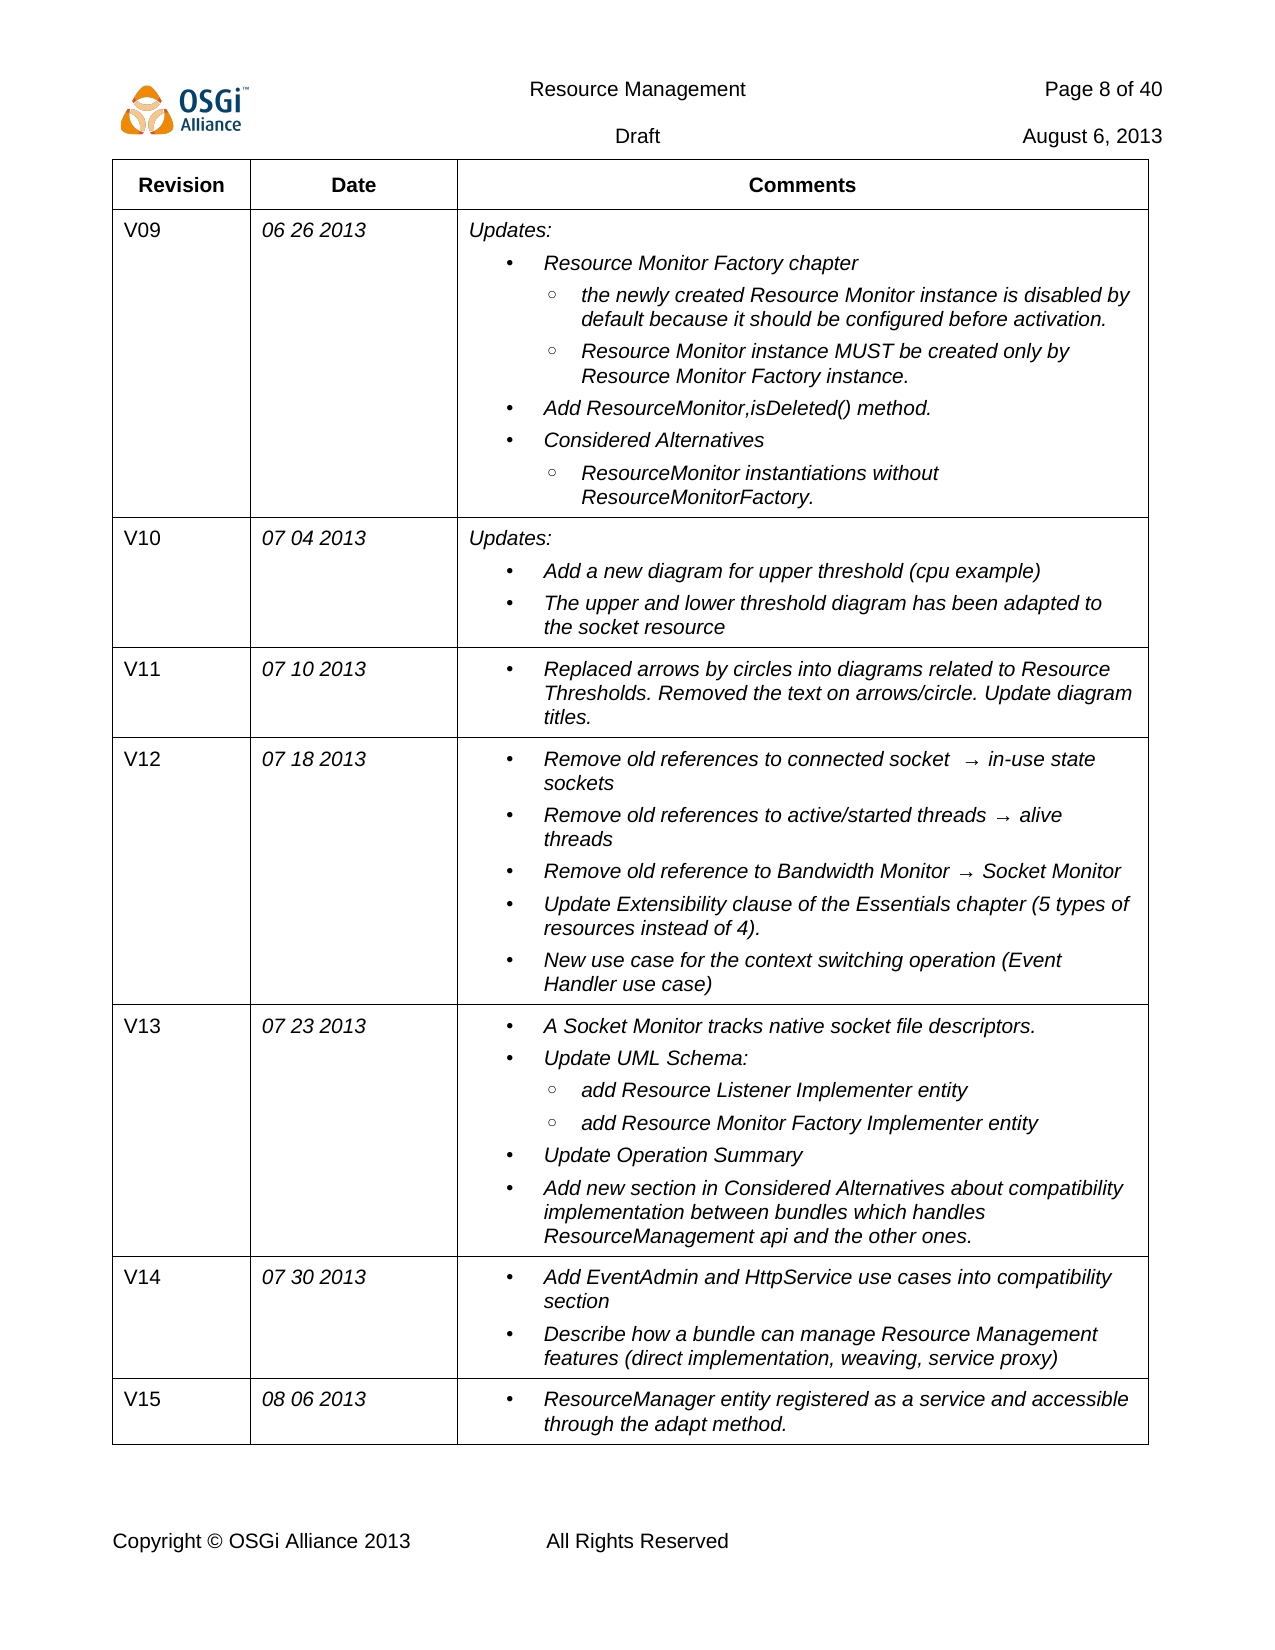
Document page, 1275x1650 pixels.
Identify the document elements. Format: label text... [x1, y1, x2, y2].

table_cell V12 [113, 738, 250, 1004]
table_cell A Socket Monitor tracks native socket file descriptors. Update UML Schema: add Resource Listener Implementer entity add Resource Monitor Factory Implementer entity Update Operation Summary Add new section in Considered Alternatives about compatibility implementation between bundles which handles ResourceManagement api and the other ones. [458, 1005, 1148, 1256]
table_cell V09 [113, 210, 250, 517]
table_cell 07 10 2013 [251, 648, 457, 737]
table_cell 07 30 2013 [251, 1257, 457, 1378]
table_header Revision [113, 160, 250, 209]
picture [113, 78, 257, 142]
table_cell 07 23 2013 [251, 1005, 457, 1256]
table_cell V13 [113, 1005, 250, 1256]
table_cell Replaced arrows by circles into diagrams related to Resource Thresholds. Removed the text on arrows/circle. Update diagram titles. [458, 648, 1148, 737]
table_cell Updates: Add a new diagram for upper threshold (cpu example) The upper and lower threshold diagram has been adapted to the socket resource [458, 518, 1148, 647]
table_cell 07 18 2013 [251, 738, 457, 1004]
table_cell V11 [113, 648, 250, 737]
table_cell V15 [113, 1379, 250, 1444]
table_cell Remove old references to connected socket → in-use state sockets Remove old references to active/started threads → alive threads Remove old reference to Bandwidth Monitor → Socket Monitor Update Extensibility clause of the Essentials chapter (5 types of resources instead of 4). New use case for the context switching operation (Event Handler use case) [458, 738, 1148, 1004]
table_cell Updates: Resource Monitor Factory chapter the newly created Resource Monitor instance is disabled by default because it should be configured before activation. Resource Monitor instance MUST be created only by Resource Monitor Factory instance. Add ResourceMonitor,isDeleted() method. Considered Alternatives ResourceMonitor instantiations without ResourceMonitorFactory. [458, 210, 1148, 517]
table_header Date [251, 160, 457, 209]
table_cell Add EventAdmin and HttpService use cases into compatibility section Describe how a bundle can manage Resource Management features (direct implementation, weaving, service proxy) [458, 1257, 1148, 1378]
table_cell 08 06 2013 [251, 1379, 457, 1444]
table_cell V10 [113, 518, 250, 647]
table_header Comments [458, 160, 1148, 209]
table_cell ResourceManager entity registered as a service and accessible through the adapt method. [458, 1379, 1148, 1444]
table_cell 07 04 2013 [251, 518, 457, 647]
table_cell V14 [113, 1257, 250, 1378]
table_cell 06 26 2013 [251, 210, 457, 517]
